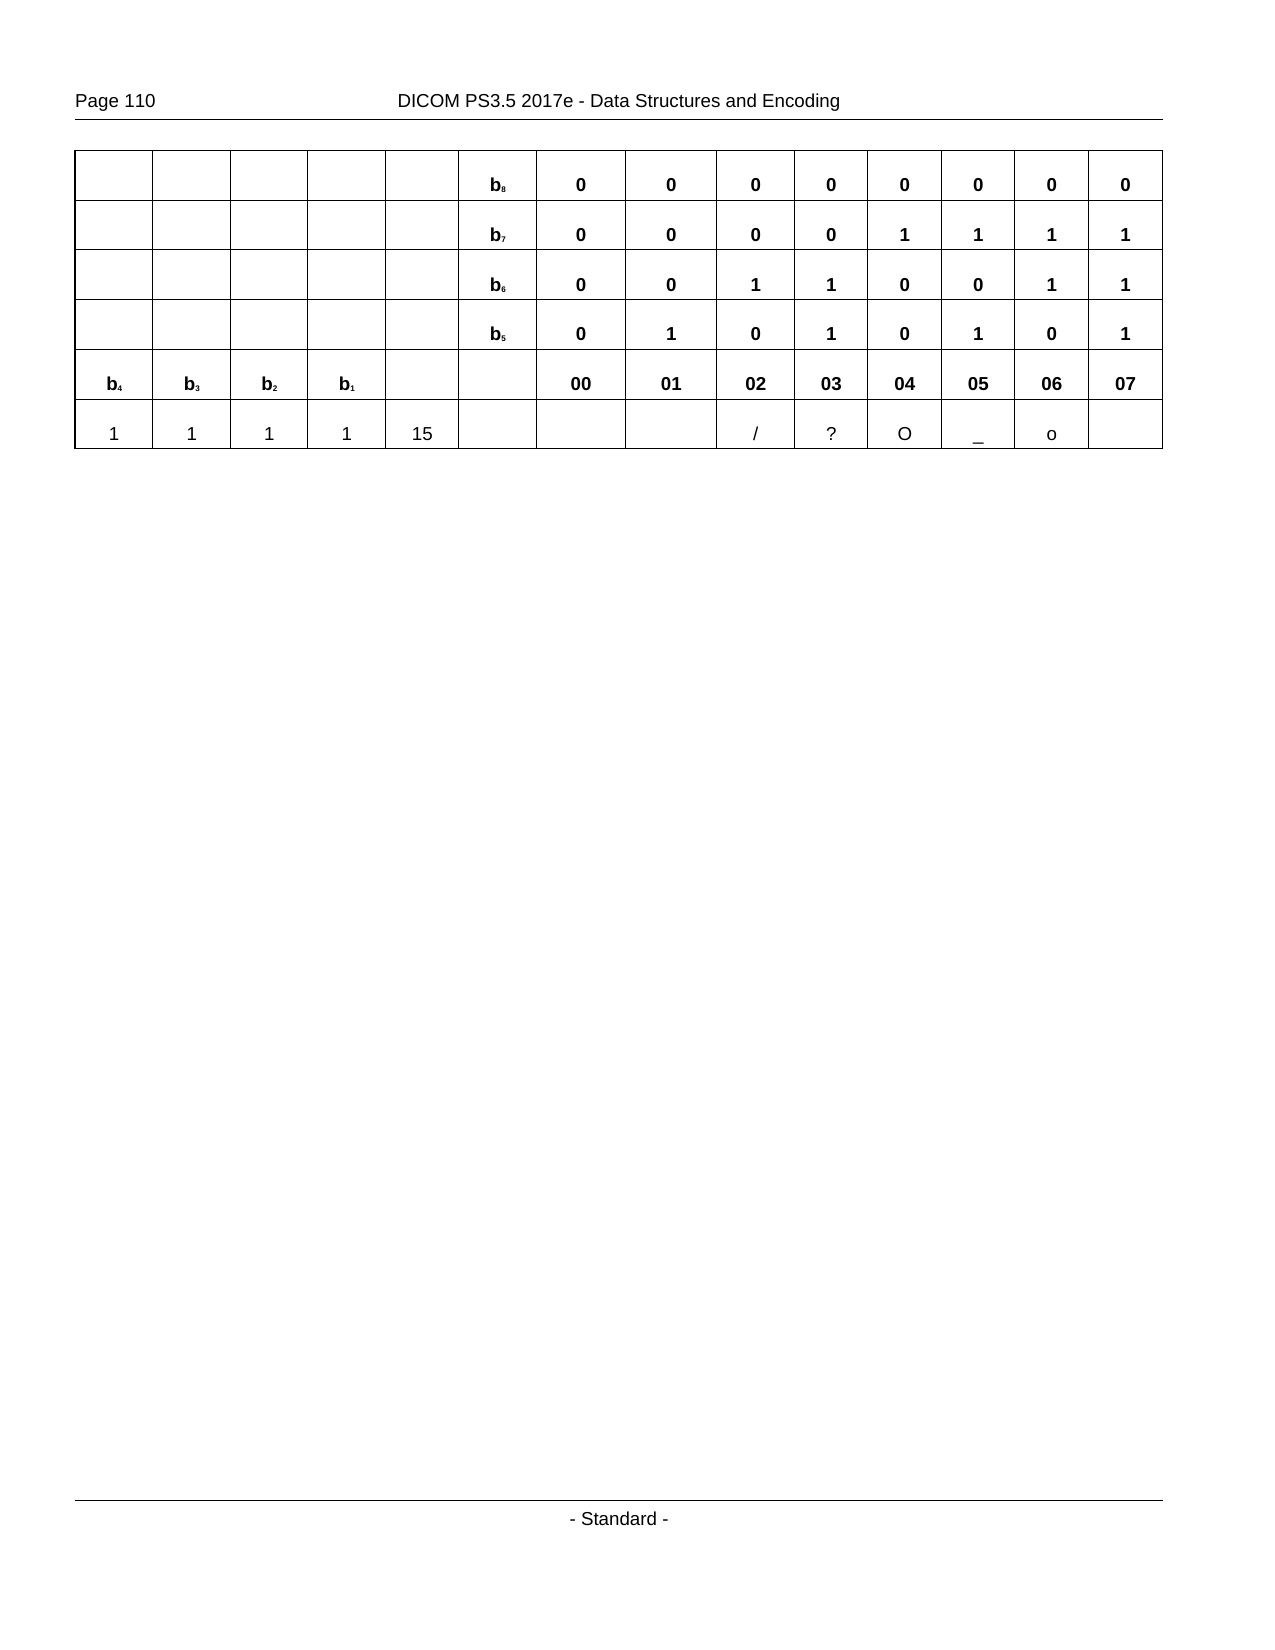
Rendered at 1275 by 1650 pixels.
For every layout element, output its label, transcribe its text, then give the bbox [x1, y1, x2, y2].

table_cell 0 [537, 250, 625, 299]
table_cell 1 [308, 400, 385, 448]
table_header 0 [537, 151, 625, 200]
table_cell 0 [942, 250, 1014, 299]
table_cell [153, 250, 230, 299]
table_cell o [1015, 400, 1088, 448]
table_header 0 [717, 151, 794, 200]
table_header b8 [459, 151, 536, 200]
table_cell 03 [795, 350, 867, 398]
table_cell 00 [537, 350, 625, 398]
table_cell 0 [626, 250, 716, 299]
table_cell [386, 250, 458, 299]
table_cell 0 [868, 250, 941, 299]
table_cell b2 [231, 350, 307, 398]
table_cell [153, 201, 230, 249]
table_header 0 [868, 151, 941, 200]
table_header 0 [1089, 151, 1162, 200]
table_cell 0 [717, 300, 794, 349]
table_cell b1 [308, 350, 385, 398]
table_cell [76, 250, 152, 299]
table_cell O [868, 400, 941, 448]
table_cell 1 [1015, 250, 1088, 299]
table_cell b6 [459, 250, 536, 299]
table_header [308, 151, 385, 200]
table_cell [537, 400, 625, 448]
table_cell [231, 201, 307, 249]
table_header 0 [1015, 151, 1088, 200]
table_cell 1 [1089, 300, 1162, 349]
table_header [386, 151, 458, 200]
table_cell 01 [626, 350, 716, 398]
table_cell 1 [942, 201, 1014, 249]
table_header 0 [795, 151, 867, 200]
table_header 0 [626, 151, 716, 200]
table_cell 1 [153, 400, 230, 448]
table_cell 1 [626, 300, 716, 349]
table_cell ? [795, 400, 867, 448]
table_cell b4 [76, 350, 152, 398]
table_cell [308, 201, 385, 249]
table_cell [386, 201, 458, 249]
table_cell 1 [231, 400, 307, 448]
table_cell [459, 400, 536, 448]
table_cell 04 [868, 350, 941, 398]
table_cell 1 [1015, 201, 1088, 249]
table_cell 0 [717, 201, 794, 249]
table_cell [76, 300, 152, 349]
table_cell 0 [537, 201, 625, 249]
table_cell 1 [942, 300, 1014, 349]
table_cell [231, 300, 307, 349]
table_cell 0 [626, 201, 716, 249]
table_cell 02 [717, 350, 794, 398]
table_cell 0 [537, 300, 625, 349]
table_cell 1 [868, 201, 941, 249]
table_cell / [717, 400, 794, 448]
table_header [76, 151, 152, 200]
table_header [153, 151, 230, 200]
table_cell 1 [1089, 201, 1162, 249]
table_cell 1 [795, 250, 867, 299]
table_cell 1 [795, 300, 867, 349]
table_cell [386, 350, 458, 398]
table_cell [308, 250, 385, 299]
table_header 0 [942, 151, 1014, 200]
table_cell b7 [459, 201, 536, 249]
table_cell [153, 300, 230, 349]
table_cell 1 [76, 400, 152, 448]
table_cell 1 [1089, 250, 1162, 299]
table_cell [1089, 400, 1162, 448]
table_cell 0 [868, 300, 941, 349]
table_cell [76, 201, 152, 249]
table_cell [308, 300, 385, 349]
table_cell [626, 400, 716, 448]
table_cell _ [942, 400, 1014, 448]
table_cell 05 [942, 350, 1014, 398]
table_cell [386, 300, 458, 349]
table_cell 15 [386, 400, 458, 448]
table_cell 1 [717, 250, 794, 299]
table_cell 06 [1015, 350, 1088, 398]
table_cell 0 [795, 201, 867, 249]
table_cell [231, 250, 307, 299]
table_cell b5 [459, 300, 536, 349]
table_cell [459, 350, 536, 398]
table_cell 0 [1015, 300, 1088, 349]
table_cell b3 [153, 350, 230, 398]
table_cell 07 [1089, 350, 1162, 398]
table_header [231, 151, 307, 200]
